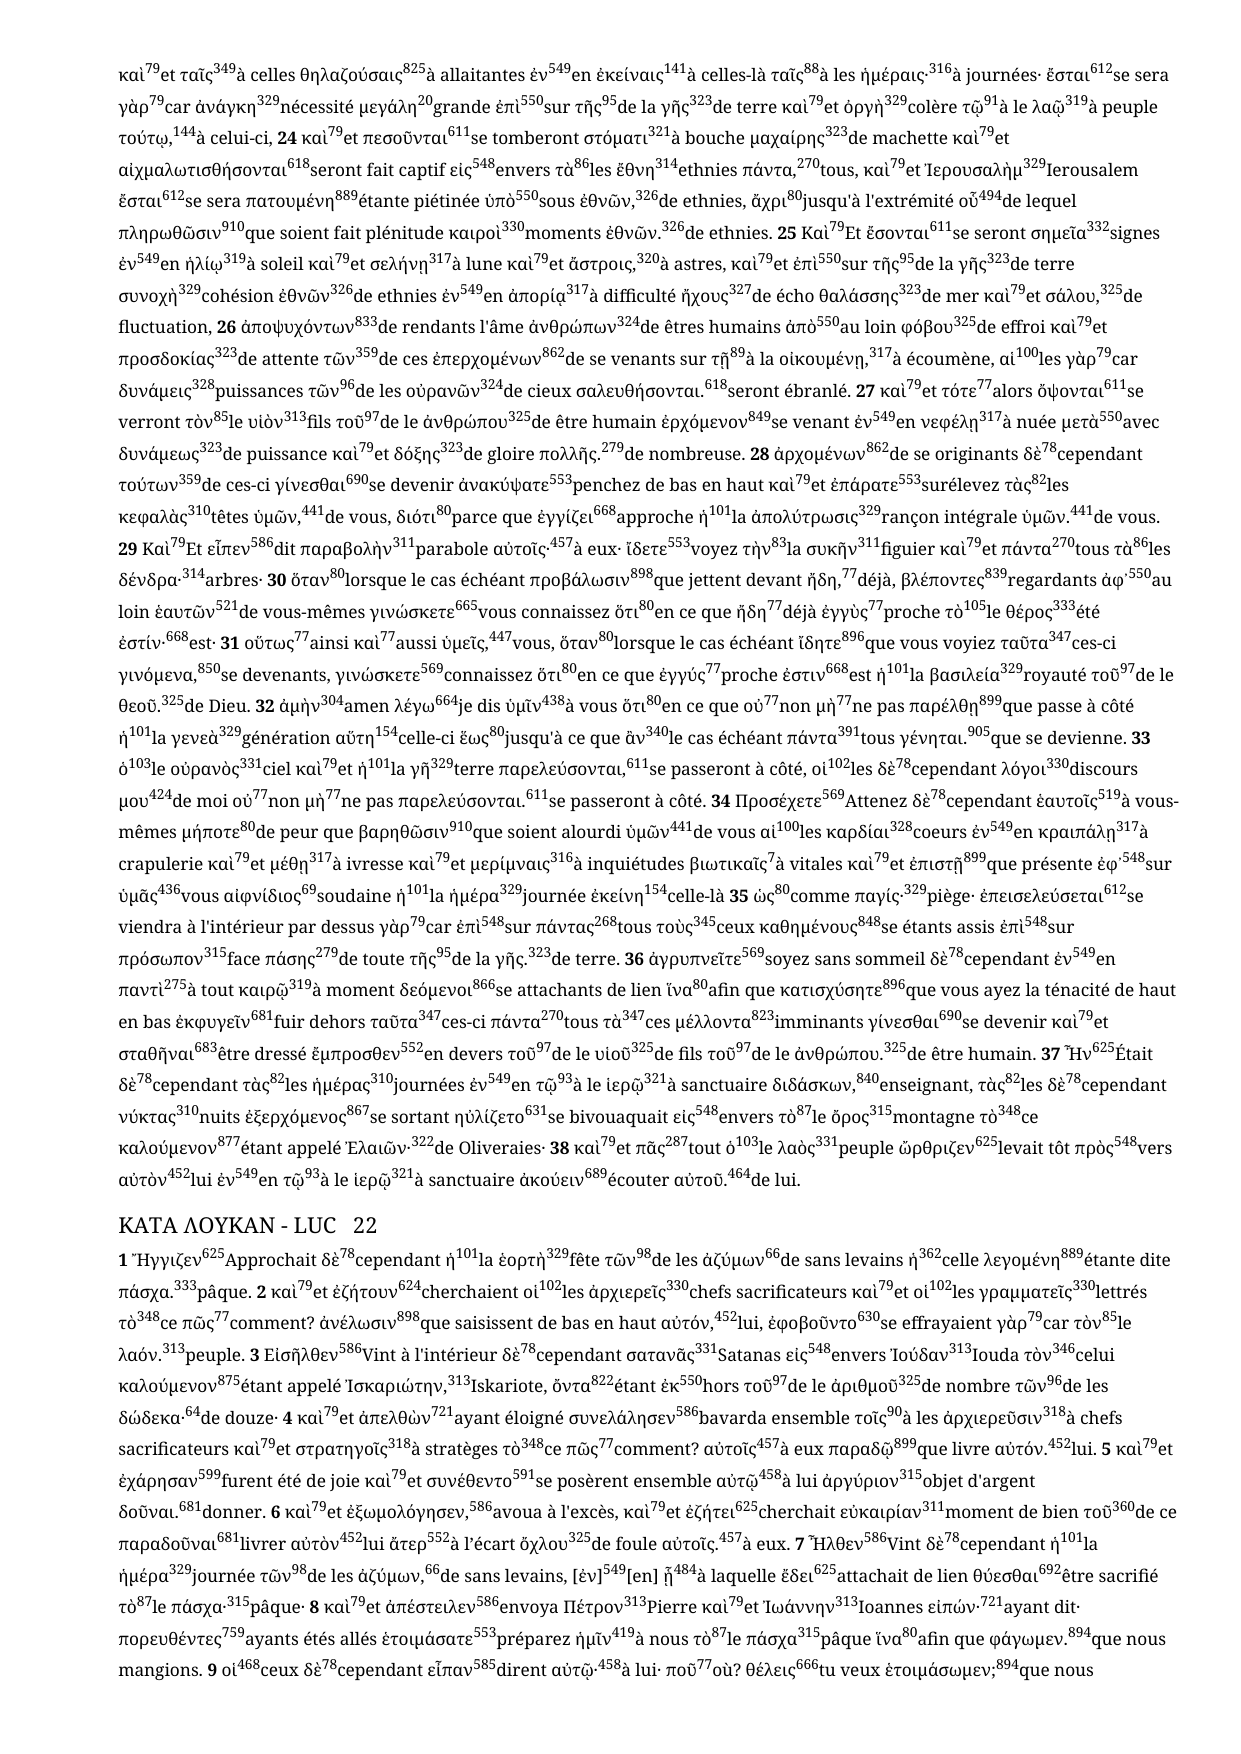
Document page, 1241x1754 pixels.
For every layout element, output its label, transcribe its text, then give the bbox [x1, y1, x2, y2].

text ΚΑΤΑ ΛΟΥΚΑΝ - LUC 22 [118, 1210, 1181, 1240]
text 1 Ἀναβλέψας721Ayant regardé de bas en haut δὲ78cependant εἶδεν586vit τοὺς345ceux βάλλοντας821jetants εἰς548envers τὸ87le γαζοφυλάκιον315gazophylacium τὰ86les δῶρα314dons αὐτῶν463de eux πλουσίους.52riches. 2 εἶδεν586vit δέ78cependant τινα267une quelconque χήραν311veuve πενιχρὰν2indigente βάλλουσαν820jetante ἐκεῖ77là λεπτὰ314petites pièces δύο,180deux, 3 καὶ79et εἶπεν·586dit· ἀληθῶς77vraiment λέγω664je dis ὑμῖν438à vous ὅτι80en ce que ἡ101la χήρα329veuve αὕτη154celle-ci ἡ101la πτωχὴ20pauvre πλεῖον55plus nombreusement πάντων383de tous ἔβαλεν·586jeta· 4 πάντες286tous γὰρ79car οὗτοι363ceux-ci ἐκ550hors τοῦ360de ce περισσεύοντος836de surabondant αὐτοῖς457à eux ἔβαλον585jetèrent εἰς548envers τὰ246les δῶρα,314dons, αὕτη362celle-ci δὲ78cependant ἐκ550hors τοῦ99de le ὑστερήματος327de manque αὐτῆς462de elle πάντα269tout τὸν85le βίον313existence ὃν480lequel εἶχεν625avait ἔβαλεν.586jeta. 5 Καί79Et τινων383de des quelconques λεγόντων833de disants περὶ550autour τοῦ99de le ἱεροῦ327de sanctuaire ὅτι80en ce que λίθοις318à pierres καλοῖς9à beaux καὶ79et ἀναθήμασιν320à offres κεκόσμηται654a été arrangé εἶπεν·586dit· 6 ταῦτα347ces-ci ἃ481lesquels θεωρεῖτε665vous observez ἐλεύσονται611se viendront ἡμέραι328journées ἐν549en αἷς483à lesquelles οὐκ77non ἀφεθήσεται619sera abandonné λίθος331pierre ἐπὶ549sur λίθῳ319à pierre ὃς498lequel οὐ77non καταλυθήσεται.619sera délié vers le bas. 7 Ἐπηρώτησαν585Demandèrent sur δὲ78cependant αὐτὸν452lui λέγοντες·839disants· διδάσκαλε,337enseignant, πότε77quand οὖν79donc ταῦτα365ces-ci ἔσται612se sera καὶ79et τί175quel τὸ105le σημεῖον333signe ὅταν80lorsque le cas échéant μέλλῃ921que immine ταῦτα365ces-ci γίνεσθαι;690se devenir; 8 ὁ469celui δὲ78cependant εἶπεν·586dit· βλέπετε569regardez μὴ80ne pas πλανηθῆτε·908que vous soyez égaré· πολλοὶ389nombreux γὰρ79car ἐλεύσονται611se viendront ἐπὶ549sur τῷ93à le ὀνόματί321à nom μου424de moi λέγοντες·839disants· ἐγώ431moi εἰμι,664je suis, καί·79et· ὁ103le καιρὸς331moment ἤγγικεν.642a approché. μὴ77ne pas πορευθῆτε908que vous soyez allé ὀπίσω552derrière αὐτῶν.463de eux. 9 ὅταν80lorsque le cas échéant δὲ78cependant ἀκούσητε896que vous écoutiez πολέμους312guerres καὶ79et ἀκαταστασίας,310instabilités, μὴ77ne pas πτοηθῆτε·908que vous soyez terrifié· δεῖ668attache de lien γὰρ79car ταῦτα347ces-ci γενέσθαι682se devenir πρῶτον,77premièrement, ἀλλ᾽79mais οὐκ77non εὐθέως77directement τὸ105le τέλος.333achèvement. 10 Τότε77Alors ἔλεγεν625disait αὐτοῖς·457à eux· ἐγερθήσεται619sera éveillé ἔθνος333ethnie ἐπ᾽548sur ἔθνος315ethnie καὶ79et βασιλεία329royauté ἐπὶ548sur βασιλείαν,311royauté, 11 σεισμοί330séismes τε79en outre μεγάλοι21grands καὶ79et κατὰ548selon τόπους312lieux λιμοὶ330famines καὶ79et λοιμοὶ330pestes ἔσονται,611se seront, φόβητρά332objets d'effrois τε79en outre καὶ79et ἀπ᾽550au loin οὐρανοῦ325de ciel σημεῖα332signes μεγάλα72grands ἔσται.612se sera. 12 Πρὸ550D'avant δὲ78cependant τούτων359de ces-ci πάντων282de tous ἐπιβαλοῦσιν605surjetteront ἐφ᾽548sur ὑμᾶς436vous τὰς82les χεῖρας310mains αὐτῶν463de eux καὶ79et διώξουσιν,605poursuivront, παραδιδόντες839livrants εἰς548envers τὰς82les συναγωγὰς310synagogues καὶ79et φυλακάς,310gardiennages, ἀπαγομένους874étants conduits au loin ἐπὶ548sur βασιλεῖς312rois καὶ79et ἡγεμόνας312gouverneurs ἕνεκεν552à cause τοῦ99de le ὀνόματός327de nom μου·424de moi· 13 ἀποβήσεται612se débarquera ὑμῖν438à vous εἰς548envers μαρτύριον.315témoignage. 14 θέτε553posez οὖν79donc ἐν549en ταῖς88à les καρδίαις316à coeurs ὑμῶν441de vous μὴ77ne pas προμελετᾶν689préméditer ἀπολογηθῆναι·683être apologisé· 15 ἐγὼ431moi γὰρ79car δώσω602je donnerai ὑμῖν438à vous στόμα315bouche καὶ79et σοφίαν311sagesse ᾗ484à laquelle οὐ77non δυνήσονται611se pourront ἀντιστῆναι681dresser contre ἢ79ou ἀντειπεῖν681contredire πάντες389tous οἱ363ceux ἀντικείμενοι866se couchants contre ὑμῖν.438à vous. 16 παραδοθήσεσθε616vous serez livré δὲ78cependant καὶ77aussi ὑπὸ550sous γονέων324de parents géniteurs καὶ79et ἀδελφῶν324de frères καὶ79et συγγενῶν64de congénitaux καὶ79et φίλων,64de amis, καὶ79et θανατώσουσιν605mettront à trépas ἐξ550hors ὑμῶν,441de vous, 17 καὶ79et ἔσεσθε609vous vous serez μισούμενοι890étants haïs ὑπὸ550sous πάντων383de tous διὰ548par le fait de τὸ87le ὄνομά315nom μου.424de moi. 18 καὶ79et θρὶξ329cheveu ἐκ550hors τῆς95de la κεφαλῆς323de tête ὑμῶν441de vous οὐ77non μὴ77ne pas ἀπόληται.905que se perde au loin. 19 ἐν549en τῇ89à la ὑπομονῇ317à résistance ὑμῶν441de vous κτήσασθε557que vous vous acquérez τὰς82les ψυχὰς310âmes ὑμῶν.441de vous. 20 Ὅταν80Lorsque le cas échéant δὲ78cependant ἴδητε896que vous voyiez κυκλουμένην873étante encerclée ὑπὸ550sous στρατοπέδων326de armées de terres Ἰερουσαλήμ,311Ierousalem, τότε77alors γνῶτε553connaissez ὅτι80en ce que ἤγγικεν642a approché ἡ101la ἐρήμωσις329désertification αὐτῆς.462de elle. 21 τότε77alors οἱ363ceux ἐν549en τῇ89à la Ἰουδαίᾳ317à Ioudaia φευγέτωσαν571fuient εἰς548envers τὰ86les ὄρη314montagnes καὶ79et οἱ363ceux ἐν549en μέσῳ61à au milieu αὐτῆς462de elle ἐκχωρείτωσαν571placent au dehors καὶ79et οἱ363ceux ἐν549en ταῖς88à les χώραις316à régions μὴ77ne pas εἰσερχέσθωσαν575se viennent à l'intérieur εἰς548envers αὐτήν,450elle, 22 ὅτι80en ce que ἡμέραι328journées ἐκδικήσεως323de vengeance αὗταί361celles-ci εἰσιν667sont τοῦ360de ce πλησθῆναι683être rempli πάντα270tous τὰ347ces γεγραμμένα.797ayants étés graphés. 23 οὐαὶ304Ouai δὲ78cependant ταῖς349à celles ἐν549en γαστρὶ317à ventre ἐχούσαις825à ayantes καὶ79et ταῖς349à celles θηλαζούσαις825à allaitantes ἐν549en ἐκείναις141à celles-là ταῖς88à les ἡμέραις·316à journées· ἔσται612se sera γὰρ79car ἀνάγκη329nécessité μεγάλη20grande ἐπὶ550sur τῆς95de la γῆς323de terre καὶ79et ὀργὴ329colère τῷ91à le λαῷ319à peuple τούτῳ,144à celui-ci, 24 καὶ79et πεσοῦνται611se tomberont στόματι321à bouche μαχαίρης323de machette καὶ79et αἰχμαλωτισθήσονται618seront fait captif εἰς548envers τὰ86les ἔθνη314ethnies πάντα,270tous, καὶ79et Ἰερουσαλὴμ329Ierousalem ἔσται612se sera πατουμένη889étante piétinée ὑπὸ550sous ἐθνῶν,326de ethnies, ἄχρι80jusqu'à l'extrémité οὗ494de lequel πληρωθῶσιν910que soient fait plénitude καιροὶ330moments ἐθνῶν.326de ethnies. 25 Καὶ79Et ἔσονται611se seront σημεῖα332signes ἐν549en ἡλίῳ319à soleil καὶ79et σελήνῃ317à lune καὶ79et ἄστροις,320à astres, καὶ79et ἐπὶ550sur τῆς95de la γῆς323de terre συνοχὴ329cohésion ἐθνῶν326de ethnies ἐν549en ἀπορίᾳ317à difficulté ἤχους327de écho θαλάσσης323de mer καὶ79et σάλου,325de fluctuation, 26 ἀποψυχόντων833de rendants l'âme ἀνθρώπων324de êtres humains ἀπὸ550au loin φόβου325de effroi καὶ79et προσδοκίας323de attente τῶν359de ces ἐπερχομένων862de se venants sur τῇ89à la οἰκουμένῃ,317à écoumène, αἱ100les γὰρ79car δυνάμεις328puissances τῶν96de les οὐρανῶν324de cieux σαλευθήσονται.618seront ébranlé. 27 καὶ79et τότε77alors ὄψονται611se verront τὸν85le υἱὸν313fils τοῦ97de le ἀνθρώπου325de être humain ἐρχόμενον849se venant ἐν549en νεφέλῃ317à nuée μετὰ550avec δυνάμεως323de puissance καὶ79et δόξης323de gloire πολλῆς.279de nombreuse. 28 ἀρχομένων862de se originants δὲ78cependant τούτων359de ces-ci γίνεσθαι690se devenir ἀνακύψατε553penchez de bas en haut καὶ79et ἐπάρατε553surélevez τὰς82les κεφαλὰς310têtes ὑμῶν,441de vous, διότι80parce que ἐγγίζει668approche ἡ101la ἀπολύτρωσις329rançon intégrale ὑμῶν.441de vous. 29 Καὶ79Et εἶπεν586dit παραβολὴν311parabole αὐτοῖς·457à eux· ἴδετε553voyez τὴν83la συκῆν311figuier καὶ79et πάντα270tous τὰ86les δένδρα·314arbres· 30 ὅταν80lorsque le cas échéant προβάλωσιν898que jettent devant ἤδη,77déjà, βλέποντες839regardants ἀφ᾽550au loin ἑαυτῶν521de vous-mêmes γινώσκετε665vous connaissez ὅτι80en ce que ἤδη77déjà ἐγγὺς77proche τὸ105le θέρος333été ἐστίν·668est· 31 οὕτως77ainsi καὶ77aussi ὑμεῖς,447vous, ὅταν80lorsque le cas échéant ἴδητε896que vous voyiez ταῦτα347ces-ci γινόμενα,850se devenants, γινώσκετε569connaissez ὅτι80en ce que ἐγγύς77proche ἐστιν668est ἡ101la βασιλεία329royauté τοῦ97de le θεοῦ.325de Dieu. 32 ἀμὴν304amen λέγω664je dis ὑμῖν438à vous ὅτι80en ce que οὐ77non μὴ77ne pas παρέλθῃ899que passe à côté ἡ101la γενεὰ329génération αὕτη154celle-ci ἕως80jusqu'à ce que ἂν340le cas échéant πάντα391tous γένηται.905que se devienne. 33 ὁ103le οὐρανὸς331ciel καὶ79et ἡ101la γῆ329terre παρελεύσονται,611se passeront à côté, οἱ102les δὲ78cependant λόγοι330discours μου424de moi οὐ77non μὴ77ne pas παρελεύσονται.611se passeront à côté. 34 Προσέχετε569Attenez δὲ78cependant ἑαυτοῖς519à vous-mêmes μήποτε80de peur que βαρηθῶσιν910que soient alourdi ὑμῶν441de vous αἱ100les καρδίαι328coeurs ἐν549en κραιπάλῃ317à crapulerie καὶ79et μέθῃ317à ivresse καὶ79et μερίμναις316à inquiétudes βιωτικαῖς7à vitales καὶ79et ἐπιστῇ899que présente ἐφ᾽548sur ὑμᾶς436vous αἰφνίδιος69soudaine ἡ101la ἡμέρα329journée ἐκείνη154celle-là 35 ὡς80comme παγίς·329piège· ἐπεισελεύσεται612se viendra à l'intérieur par dessus γὰρ79car ἐπὶ548sur πάντας268tous τοὺς345ceux καθημένους848se étants assis ἐπὶ548sur πρόσωπον315face πάσης279de toute τῆς95de la γῆς.323de terre. 36 ἀγρυπνεῖτε569soyez sans sommeil δὲ78cependant ἐν549en παντὶ275à tout καιρῷ319à moment δεόμενοι866se attachants de lien ἵνα80afin que κατισχύσητε896que vous ayez la ténacité de haut en bas ἐκφυγεῖν681fuir dehors ταῦτα347ces-ci πάντα270tous τὰ347ces μέλλοντα823imminants γίνεσθαι690se devenir καὶ79et σταθῆναι683être dressé ἔμπροσθεν552en devers τοῦ97de le υἱοῦ325de fils τοῦ97de le ἀνθρώπου.325de être humain. 37 Ἦν625Était δὲ78cependant τὰς82les ἡμέρας310journées ἐν549en τῷ93à le ἱερῷ321à sanctuaire διδάσκων,840enseignant, τὰς82les δὲ78cependant νύκτας310nuits ἐξερχόμενος867se sortant ηὐλίζετο631se bivouaquait εἰς548envers τὸ87le ὄρος315montagne τὸ348ce καλούμενον877étant appelé Ἐλαιῶν·322de Oliveraies· 38 καὶ79et πᾶς287tout ὁ103le λαὸς331peuple ὤρθριζεν625levait tôt πρὸς548vers αὐτὸν452lui ἐν549en τῷ93à le ἱερῷ321à sanctuaire ἀκούειν689écouter αὐτοῦ.464de lui. [118, 59, 1181, 1191]
text 1 Ἤγγιζεν625Approchait δὲ78cependant ἡ101la ἑορτὴ329fête τῶν98de les ἀζύμων66de sans levains ἡ362celle λεγομένη889étante dite πάσχα.333pâque. 2 καὶ79et ἐζήτουν624cherchaient οἱ102les ἀρχιερεῖς330chefs sacrificateurs καὶ79et οἱ102les γραμματεῖς330lettrés τὸ348ce πῶς77comment? ἀνέλωσιν898que saisissent de bas en haut αὐτόν,452lui, ἐφοβοῦντο630se effrayaient γὰρ79car τὸν85le λαόν.313peuple. 3 Εἰσῆλθεν586Vint à l'intérieur δὲ78cependant σατανᾶς331Satanas εἰς548envers Ἰούδαν313Iouda τὸν346celui καλούμενον875étant appelé Ἰσκαριώτην,313Iskariote, ὄντα822étant ἐκ550hors τοῦ97de le ἀριθμοῦ325de nombre τῶν96de les δώδεκα·64de douze· 4 καὶ79et ἀπελθὼν721ayant éloigné συνελάλησεν586bavarda ensemble τοῖς90à les ἀρχιερεῦσιν318à chefs sacrificateurs καὶ79et στρατηγοῖς318à stratèges τὸ348ce πῶς77comment? αὐτοῖς457à eux παραδῷ899que livre αὐτόν.452lui. 5 καὶ79et ἐχάρησαν599furent été de joie καὶ79et συνέθεντο591se posèrent ensemble αὐτῷ458à lui ἀργύριον315objet d'argent δοῦναι.681donner. 6 καὶ79et ἐξωμολόγησεν,586avoua à l'excès, καὶ79et ἐζήτει625cherchait εὐκαιρίαν311moment de bien τοῦ360de ce παραδοῦναι681livrer αὐτὸν452lui ἄτερ552à l’écart ὄχλου325de foule αὐτοῖς.457à eux. 7 Ἦλθεν586Vint δὲ78cependant ἡ101la ἡμέρα329journée τῶν98de les ἀζύμων,66de sans levains, [ἐν]549[en] ᾗ484à laquelle ἔδει625attachait de lien θύεσθαι692être sacrifié τὸ87le πάσχα·315pâque· 8 καὶ79et ἀπέστειλεν586envoya Πέτρον313Pierre καὶ79et Ἰωάννην313Ioannes εἰπών·721ayant dit· πορευθέντες759ayants étés allés ἑτοιμάσατε553préparez ἡμῖν419à nous τὸ87le πάσχα315pâque ἵνα80afin que φάγωμεν.894que nous mangions. 9 οἱ468ceux δὲ78cependant εἶπαν585dirent αὐτῷ·458à lui· ποῦ77où? θέλεις666tu veux ἑτοιμάσωμεν;894que nous préparions; 10 ὁ469celui δὲ78cependant εἶπεν586dit αὐτοῖς·457à eux· ἰδοὺ306voici εἰσελθόντων715de ayants venus à l'intérieur ὑμῶν441de vous εἰς548envers τὴν83la πόλιν311cité συναντήσει606rencontrera avec ὑμῖν438à vous ἄνθρωπος331être humain κεράμιον315cruche ὕδατος327de eau βαστάζων·840mettant en charge· ἀκολουθήσατε553suivez αὐτῷ458à lui εἰς548envers τὴν83la οἰκίαν311maison d'habitation εἰς548envers ἣν478laquelle εἰσπορεύεται,674se va à l'intérieur, 11 καὶ79et ἐρεῖτε603vous direz τῷ91à le οἰκοδεσπότῃ319à despote de maison τῆς95de la οἰκίας·323de maison d'habitation· λέγει668dit σοι439à toi ὁ103le διδάσκαλος·331enseignant· ποῦ77où? ἐστιν668est τὸ105le κατάλυμα333salle de déliage ὅπου77là où τὸ87le πάσχα315pâque μετὰ550avec τῶν96de les μαθητῶν324de disciples μου424de moi φάγω;895que je mange; 12 κἀκεῖνος364et celui-là ὑμῖν438à vous δείξει606montrera ἀνάγαιον315chambre haute μέγα6grand ἐστρωμένον·798ayant été étendu· ἐκεῖ77là ἑτοιμάσατε.553préparez. 13 ἀπελθόντες720ayants éloignés δὲ78cependant εὗρον585trouvèrent καθὼς77de haut en bas comme εἰρήκει659avait dit αὐτοῖς457à eux καὶ79et ἡτοίμασαν585préparèrent τὸ87le πάσχα.315pâque. 14 Καὶ79Et ὅτε80lorsque ἐγένετο592se devint ἡ101la ὥρα,329heure, ἀνέπεσεν586tomba de bas en haut καὶ79et οἱ102les ἀπόστολοι330envoyés σὺν549avec αὐτῷ.458à lui. 15 καὶ79et εἶπεν586dit πρὸς548vers αὐτούς·451eux· ἐπιθυμίᾳ317à désir en fureur ἐπεθύμησα582je désirai en fureur τοῦτο140ce-ci τὸ87le πάσχα315pâque φαγεῖν681manger μεθ᾽550avec ὑμῶν441de vous πρὸ550d'avant τοῦ360de ce με417moi παθεῖν·681souffrir· 16 λέγω664je dis γὰρ79car ὑμῖν438à vous ὅτι80en ce que οὐ77non μὴ77ne pas φάγω895que je mange αὐτὸ454lui ἕως551jusqu'à ce que ὅτου494de lequel un quelconque πληρωθῇ911que soit fait plénitude ἐν549en τῇ89à la βασιλείᾳ317à royauté τοῦ97de le θεοῦ.325de Dieu. 17 καὶ79et δεξάμενος740se ayant accepté ποτήριον315récipient à boire εὐχαριστήσας721ayant rendu grâce εἶπεν·586dit· λάβετε553prenez τοῦτο348ce-ci καὶ79et διαμερίσατε553partagez en séparant εἰς548envers ἑαυτούς·527eux-mêmes· 18 λέγω664je dis γὰρ79car ὑμῖν,438à vous, [ὅτι]80[en ce que] οὐ77non μὴ77ne pas πίω895que je boive ἀπὸ550au loin τοῦ360de ce νῦν77maintenant ἀπὸ550au loin τοῦ99de le γενήματος327de progéniture τῆς95de la ἀμπέλου323de vigne ἕως80jusqu'à ce que οὗ494de lequel ἡ101la βασιλεία329royauté τοῦ97de le θεοῦ325de Dieu ἔλθῃ.899que vienne. 19 Καὶ79Et λαβὼν721ayant pris ἄρτον313pain εὐχαριστήσας721ayant rendu grâce ἔκλασεν586cassa καὶ79et ἔδωκεν586donna αὐτοῖς457à eux λέγων·840disant· τοῦτό366ce-ci ἐστιν668est τὸ105le σῶμά333corps μου424de moi τὸ500ce ὑπὲρ550au-dessus ὑμῶν441de vous διδόμενον·893étant donné· τοῦτο348ce-ci ποιεῖτε569faites εἰς548envers τὴν83la ἐμὴν216mienne ἀνάμνησιν.311anamnèse. 20 καὶ77aussi τὸ87le ποτήριον315récipient à boire ὡσαύτως77de même μετὰ548après τὸ482ce δειπνῆσαι,681dîner, λέγων·840disant· τοῦτο158ce-ci τὸ105le ποτήριον333récipient à boire ἡ101la καινὴ20nouvelle διαθήκη329disposition ἐν549en τῷ93à le αἵματί321à sang μου424de moi τὸ500ce ὑπὲρ550au-dessus ὑμῶν441de vous ἐκχυννόμενον.893étant déversé. 21 Πλὴν79Toutefois ἰδοὺ306voici ἡ101la χεὶρ329main τοῦ358de celui παραδιδόντος834de livrant με417moi μετ᾽550avec ἐμοῦ424de moi ἐπὶ550sur τῆς95de la τραπέζης.323de table. 22 ὅτι80en ce que ὁ103le υἱὸς331fils μὲν79certes τοῦ97de le ἀνθρώπου325de être humain κατὰ548selon τὸ348ce ὡρισμένον798ayant été délimité πορεύεται,674se va, πλὴν79toutefois οὐαὶ304Ouai τῷ91à le ἀνθρώπῳ319à être humain ἐκείνῳ144à celui-là δι᾽550par οὗ492de lequel παραδίδοται.680est livré. 23 καὶ79et αὐτοὶ468eux ἤρξαντο591se originèrent συζητεῖν689chercher ensemble πρὸς548vers ἑαυτοὺς527eux-mêmes τὸ348ce τίς410quel ἄρα77par conséquent εἴη700que soit ἐξ550hors αὐτῶν463de eux ὁ498celui τοῦτο348ce-ci μέλλων840imminant πράσσειν.689pratiquer. 24 Ἐγένετο592Se devint δὲ78cependant καὶ77aussi φιλονεικία329affection au conflit ἐν549en αὐτοῖς,457à eux, τὸ366ce τίς410quel αὐτῶν463de eux δοκεῖ668estime εἶναι689être μείζων.47plus grand. 25 ὁ469celui δὲ78cependant εἶπεν586dit αὐτοῖς·457à eux· οἱ102les βασιλεῖς330rois τῶν98de les ἐθνῶν326de ethnies κυριεύουσιν667maîtrisent αὐτῶν465de eux καὶ79et οἱ363ceux ἐξουσιάζοντες839dominants en autorité αὐτῶν465de eux εὐεργέται330travailleurs au bien καλοῦνται.679sont appelés. 26 ὑμεῖς447vous δὲ78cependant οὐχ77non οὕτως,77ainsi, ἀλλ᾽79mais ὁ103le μείζων71plus grand ἐν549en ὑμῖν438à vous γενέσθω560se devienne ὡς80comme ὁ103le νεώτερος71plus jeune καὶ79et ὁ364celui ἡγούμενος867se gouvernant ὡς80comme ὁ364celui διακονῶν.840servant. 27 τίς410quel γὰρ79car μείζων,47plus grand, ὁ364celui ἀνακείμενος867se couchant de bas en haut ἢ79ou ὁ364celui διακονῶν;840servant; οὐχὶ340non pas ὁ364celui ἀνακείμενος;867se couchant de bas en haut; ἐγὼ431moi δὲ78cependant ἐν549en μέσῳ61à au milieu ὑμῶν441de vous εἰμι664je suis ὡς80comme ὁ364celui διακονῶν.840servant. 28 Ὑμεῖς447Vous δέ78cependant ἐστε665vous êtes οἱ363ceux διαμεμενηκότες782ayants restés constamment μετ᾽550avec ἐμοῦ424de moi ἐν549en τοῖς90à les πειρασμοῖς318à tentations μου·424de moi· 29 κἀγὼ431et moi διατίθεμαι670je me dispose ὑμῖν438à vous καθὼς77de haut en bas comme διέθετό592se disposa μοι420à moi ὁ103le πατήρ331père μου424de moi βασιλείαν,311royauté, 30 ἵνα80afin que ἔσθητε918que vous mangiez καὶ79et πίνητε918que vous buviez ἐπὶ550sur τῆς95de la τραπέζης323de table μου424de moi ἐν549en τῇ89à la βασιλείᾳ317à royauté μου,424de moi, καὶ79et καθήσεσθε609vous vous serez assis ἐπὶ550sur θρόνων324de trônes τὰς82les δώδεκα176douze φυλὰς310tribus κρίνοντες839jugeants τοῦ97de le Ἰσραήλ.325de Israël. 31 Σίμων337Simon Σίμων,337Simon, ἰδοὺ306voici ὁ103le σατανᾶς331Satanas ἐξῃτήσατο592se demanda dehors ὑμᾶς436vous τοῦ360de ce σινιάσαι681tamiser ὡς80comme τὸν85le σῖτον·313froment· 32 ἐγὼ431moi δὲ78cependant ἐδεήθην596je fus attaché de lien περὶ550autour σοῦ442de toi ἵνα80afin que μὴ77ne pas ἐκλίπῃ899que éclipse ἡ101la πίστις329croyance σου·442de toi· καὶ79et σύ448toi ποτε77à un moment ἐπιστρέψας721ayant retourné au-dessus στήρισον554fixe τοὺς84les ἀδελφούς312frères σου.442de toi. 33 ὁ469celui δὲ78cependant εἶπεν586dit αὐτῷ·458à lui· κύριε,337Maître, μετὰ550avec σοῦ442de toi ἕτοιμός47prêt εἰμι664je suis καὶ79et εἰς548envers φυλακὴν311gardiennage καὶ79et εἰς548envers θάνατον313trépas πορεύεσθαι.690se aller. 34 ὁ469celui δὲ78cependant εἶπεν·586dit· λέγω664je dis σοι,439à toi, Πέτρε,337Pierre, οὐ77non φωνήσει606sonnera de voix σήμερον77aujourd'hui ἀλέκτωρ331coq ἕως80jusqu'à ce que τρίς77trois fois με417moi ἀπαρνήσῃ610tu te nieras au loin εἰδέναι.686avoir su. 35 Καὶ79Et εἶπεν586dit αὐτοῖς·457à eux· ὅτε80lorsque ἀπέστειλα582j'envoyai ὑμᾶς436vous ἄτερ552à l’écart βαλλαντίου327de bourse καὶ79et πήρας323de besace καὶ79et ὑποδημάτων,326de souliers, μή340ne pas τινος386de un quelconque ὑστερήσατε;583vous manquâtes; οἱ468ceux δὲ78cependant εἶπαν·585dirent· οὐθενός.386de aucun. 36 εἶπεν586dit δὲ78cependant αὐτοῖς·457à eux· ἀλλὰ79mais νῦν77maintenant ὁ364celui ἔχων840ayant βαλλάντιον315bourse ἀράτω,556lève, ὁμοίως77semblablement καὶ77aussi πήραν,311besace, καὶ79et ὁ364celui μὴ77ne pas ἔχων840ayant πωλησάτω556troque τὸ87le ἱμάτιον315himation αὐτοῦ464de lui καὶ79et ἀγορασάτω556achète à l'agora μάχαιραν.311machette. 37 λέγω664je dis γὰρ79car ὑμῖν438à vous ὅτι80en ce que τοῦτο348ce-ci τὸ348ce γεγραμμένον798ayant été graphé δεῖ668attache de lien τελεσθῆναι683être achevé ἐν549en ἐμοί,420à moi, τό·348ce· καὶ79et μετὰ550avec ἀνόμων64de sans lois ἐλογίσθη·600fut calculé· καὶ77aussi γὰρ79car τὸ366ce περὶ550autour ἐμοῦ424de moi τέλος315achèvement ἔχει.668a. 38 οἱ468ceux δὲ78cependant εἶπαν·585dirent· κύριε,337Maître, ἰδοὺ306voici μάχαιραι328machettes ὧδε77ici δύο.194deux. ὁ469celui δὲ78cependant εἶπεν586dit αὐτοῖς·457à eux· ἱκανόν49assez-important ἐστιν.668est. 39 Καὶ79Et ἐξελθὼν721ayant sorti ἐπορεύθη600fut allé κατὰ548selon τὸ87le ἔθος315coutume εἰς548envers τὸ87le ὄρος315montagne τῶν94de les ἐλαιῶν,322de oliviers, ἠκολούθησαν585suivirent δὲ78cependant αὐτῷ458à lui καὶ77aussi οἱ102les μαθηταί.330disciples. 40 γενόμενος740se ayant devenu δὲ78cependant ἐπὶ550sur τοῦ97de le τόπου325de lieu εἶπεν586dit αὐτοῖς·457à eux· προσεύχεσθε573que vous vous priez μὴ77ne pas εἰσελθεῖν681venir à l'intérieur εἰς548envers πειρασμόν.313tentation. 41 καὶ79et αὐτὸς469lui ἀπεσπάσθη600fut tiré loin ἀπ᾽550au loin αὐτῶν463de eux ὡσεὶ77comme si λίθου325de pierre βολὴν311projection καὶ79et θεὶς721ayant posé τὰ86les γόνατα314genoux προσηύχετο631se priait 42 λέγων·840disant· πάτερ,337père, εἰ80si βούλει672tu te as dessein παρένεγκε554porte à côté τοῦτο140ce-ci τὸ87le ποτήριον315récipient à boire ἀπ᾽550au loin ἐμοῦ·424de moi· πλὴν79toutefois μὴ79ne pas τὸ105le θέλημά333volonté μου424de moi ἀλλὰ79mais τὸ105le σὸν446tien γινέσθω.576se devienne. ⟦936⟦ 43 ὤφθη600fut vu δὲ78cependant αὐτῷ458à lui ἄγγελος331messager ἀπ᾽550au loin οὐρανοῦ325de ciel ἐνισχύων840fortifiant intérieurement αὐτόν.452lui. 44 καὶ79et γενόμενος740se ayant devenu ἐν549en ἀγωνίᾳ317à agonie ἐκτενέστερον77plus extensivement προσηύχετο·631se priait· καὶ79et ἐγένετο592se devint ὁ103le ἱδρὼς331sueur αὐτοῦ464de lui ὡσεὶ80comme si θρόμβοι330thromboses αἵματος327de sang καταβαίνοντες839descendants ἐπὶ550sur τὴν83la γῆν.⟧311terre.⟧ 45 καὶ79et ἀναστὰς721ayant redressé ἀπὸ550au loin τῆς95de la προσευχῆς323de prière ἐλθὼν721ayant venu πρὸς548vers τοὺς84les μαθητὰς312disciples εὗρεν586trouva κοιμωμένους874étants mis au coucher αὐτοὺς451eux ἀπὸ550au loin τῆς95de la λύπης,323de tristesse, 46 καὶ79et εἶπεν586dit αὐτοῖς·457à eux· τί399quel καθεύδετε;665vous dormez de haut en bas; ἀναστάντες720ayants redressés προσεύχεσθε,573que vous vous priez, ἵνα80afin que μὴ77ne pas εἰσέλθητε896que vous veniez à l'intérieur εἰς548envers πειρασμόν.313tentation. 47 Ἔτι77Encore αὐτοῦ464de lui λαλοῦντος834de bavardant ἰδοὺ306voici ὄχλος,331foule, καὶ79et ὁ364celui λεγόμενος891étant dit Ἰούδας331Iouda εἷς71un τῶν96de les δώδεκα64de douze προήρχετο631se venait devant αὐτοὺς451eux καὶ79et ἤγγισεν586approcha τῷ91à le Ἰησοῦ319à Iésous φιλῆσαι681affectionner αὐτόν.452lui. 48 Ἰησοῦς331Iésous δὲ78cependant εἶπεν586dit αὐτῷ·458à lui· Ἰούδα,337Iouda, φιλήματι321à embrassade τὸν85le υἱὸν313fils τοῦ97de le ἀνθρώπου325de être humain παραδίδως;666tu livres; 49 Ἰδόντες720Ayants vus δὲ78cependant οἱ363ceux περὶ548autour αὐτὸν452lui τὸ482ce ἐσόμενον766qui se sera εἶπαν·585dirent· κύριε,337Maître, εἰ340si πατάξομεν601nous percuterons ἐν549en μαχαίρῃ;317à machette; 50 καὶ79et ἐπάταξεν586percuta εἷς71un τις287un quelconque ἐξ550hors αὐτῶν463de eux τὸν85le δοῦλον313mâle esclave τοῦ97de le ἀρχιερέως325de chef sacrificateur καὶ79et ἀφεῖλεν586saisit au loin τὸ87le οὖς315oreille αὐτοῦ464de lui τὸ87le δεξιόν.6droit. 51 ἀποκριθεὶς760ayant été répondu δὲ78cependant ὁ103le Ἰησοῦς331Iésous εἶπεν·586dit· ἐᾶτε569concédez ἕως552jusqu'à ce que τούτου·360de ce-ci· καὶ79et ἁψάμενος740se ayant touché τοῦ99de le ὠτίου327de bout d'oreille ἰάσατο592se guérit αὐτόν.452lui. 52 Εἶπεν586Dit δὲ78cependant Ἰησοῦς331Iésous πρὸς548vers τοὺς345ceux παραγενομένους725se ayants devenus à côté ἐπ᾽548sur αὐτὸν452lui ἀρχιερεῖς312chefs sacrificateurs καὶ79et στρατηγοὺς312stratèges τοῦ99de le ἱεροῦ327de sanctuaire καὶ79et πρεσβυτέρους·52plus anciens· ὡς80comme ἐπὶ548sur λῃστὴν313pilleur ἐξήλθατε583vous sortîtes μετὰ550avec μαχαιρῶν322de machettes καὶ79et ξύλων;326de bois; 53 καθ᾽548selon ἡμέραν311journée ὄντος834de étant μου424de moi μεθ᾽550avec ὑμῶν441de vous ἐν549en τῷ93à le ἱερῷ321à sanctuaire οὐκ77non ἐξετείνατε583vous étendîtes dehors τὰς242les χεῖρας310mains ἐπ᾽548sur ἐμέ,417moi, ἀλλ᾽79mais αὕτη362celle-ci ἐστὶν668est ὑμῶν441de vous ἡ101la ὥρα329heure καὶ79et ἡ101la ἐξουσία329autorité τοῦ99de le σκότους.327de ténèbre. 54 Συλλαβόντες720Ayants pris ensemble δὲ78cependant αὐτὸν452lui ἤγαγον585conduisirent καὶ79et εἰσήγαγον585conduisirent à l'intérieur εἰς548envers τὴν83la οἰκίαν311maison d'habitation τοῦ97de le ἀρχιερέως·325de chef sacrificateur· ὁ103le δὲ78cependant Πέτρος331Pierre ἠκολούθει625suivait μακρόθεν.77à distance. 55 περιαψάντων715de ayants attachés autour δὲ78cependant πῦρ315feu ἐν549en μέσῳ61à au milieu τῆς95de la αὐλῆς323de cour καὶ79et συγκαθισάντων715de ayants faits asseoir ensemble ἐκάθητο631se était assis ὁ103le Πέτρος331Pierre μέσος71au milieu αὐτῶν.463de eux. 56 ἰδοῦσα719ayante vue δὲ78cependant αὐτὸν452lui παιδίσκη329jeune servante τις285une quelconque καθήμενον849se étant assis πρὸς548vers τὸ87le φῶς315lumière καὶ79et ἀτενίσασα719ayante regardée fixement αὐτῷ458à lui εἶπεν·586dit· καὶ77aussi οὗτος364celui-ci σὺν549avec αὐτῷ458à lui ἦν.625était. 57 ὁ469celui δὲ78cependant ἠρνήσατο592se nia λέγων·840disant· οὐκ77non οἶδα638j'ai su αὐτόν,452lui, γύναι.335femme. 58 καὶ79et μετὰ548après βραχὺ55court ἕτερος390autre-différent ἰδὼν721ayant vu αὐτὸν452lui ἔφη·625déclarait· καὶ77aussi σὺ448toi ἐξ550hors αὐτῶν463de eux εἶ.666tu es. ὁ103le δὲ78cependant Πέτρος331Pierre ἔφη·625déclarait· ἄνθρωπε,337être humain, οὐκ77non εἰμί.664je suis. 59 καὶ79et διαστάσης714de ayante dressée à travers ὡσεὶ77comme si ὥρας323de heure μιᾶς189de une ἄλλος390autre τις287un quelconque διϊσχυρίζετο631se insistait λέγων·840disant· ἐπ᾽550sur ἀληθείας323de vérité καὶ77aussi οὗτος364celui-ci μετ᾽550avec αὐτοῦ464de lui ἦν,625était, καὶ77aussi γὰρ79car Γαλιλαῖός71Galiléen ἐστιν.668est. 60 εἶπεν586dit δὲ78cependant ὁ103le Πέτρος·331Pierre· ἄνθρωπε,337être humain, οὐκ77non οἶδα638j'ai su ὃ482lequel λέγεις.666tu dis. καὶ79et παραχρῆμα77instantanément ἔτι77encore λαλοῦντος834de bavardant αὐτοῦ464de lui ἐφώνησεν586sonna de voix ἀλέκτωρ.331coq. 61 καὶ79et στραφεὶς760ayant été tourné ὁ103le κύριος331Maître ἐνέβλεψεν586entra regard τῷ91à le Πέτρῳ,319à Pierre, καὶ79et ὑπεμνήσθη600fut remémoré le dessous ὁ103le Πέτρος331Pierre τοῦ99de le ῥήματος327de oral τοῦ97de le κυρίου325de Maître ὡς77comme εἶπεν586dit αὐτῷ458à lui ὅτι80en ce que πρὶν80avant ἀλέκτορα313coq φωνῆσαι681sonner de voix σήμερον77aujourd'hui ἀπαρνήσῃ610tu te nieras au loin με417moi τρίς.77trois fois. 62 καὶ79et ἐξελθὼν721ayant sorti ἔξω77au-dehors ἔκλαυσεν586pleura πικρῶς.77amèrement. 63 Καὶ79Et οἱ102les ἄνδρες330hommes οἱ497ceux συνέχοντες839tenants ensemble αὐτὸν452lui ἐνέπαιζον624enjouaient αὐτῷ458à lui δέροντες,839pelants, 64 καὶ79et περικαλύψαντες720ayants couverts autour αὐτὸν452lui ἐπηρώτων624demandaient sur λέγοντες·839disants· προφήτευσον,554prophétise, τίς410quel ἐστιν668est ὁ364celui παίσας721ayant frappé σε;437toi; 65 καὶ79et ἕτερα374autres-différents πολλὰ270nombreux βλασφημοῦντες839blasphémants ἔλεγον624disaient εἰς548envers αὐτόν.452lui. 66 Καὶ79Et ὡς80comme ἐγένετο592se devint ἡμέρα,329journée, συνήχθη600fut mené ensemble τὸ105le πρεσβυτέριον333corps des anciens τοῦ97de le λαοῦ,325de peuple, ἀρχιερεῖς330chefs sacrificateurs τε79en outre καὶ79et γραμματεῖς,330lettrés, καὶ79et ἀπήγαγον585conduisirent au loin αὐτὸν452lui εἰς548envers τὸ87le συνέδριον315sanhédrin αὐτῶν463de eux 67 λέγοντες·839disants· εἰ80si σὺ448toi εἶ666tu es ὁ103le χριστός,331Christ, εἰπὸν554dis ἡμῖν.419à nous. εἶπεν586dit δὲ78cependant αὐτοῖς·457à eux· ἐὰν80si le cas échéant ὑμῖν438à vous εἴπω,895que je dise, οὐ77non μὴ77ne pas πιστεύσητε·896que vous croyiez· 68 ἐὰν80si le cas échéant δὲ78cependant ἐρωτήσω,895que je sollicite, οὐ77non μὴ77ne pas ἀποκριθῆτε.908que vous soyez répondu. 69 ἀπὸ550au loin τοῦ358de celui νῦν77maintenant δὲ78cependant ἔσται612se sera ὁ103le υἱὸς331fils τοῦ97de le ἀνθρώπου325de être humain καθήμενος867se étant assis ἐκ550hors δεξιῶν66de droits τῆς95de la δυνάμεως323de puissance τοῦ97de le θεοῦ.325de Dieu. 70 εἶπαν585dirent δὲ78cependant πάντες·389tous· σὺ448toi οὖν79donc εἶ666tu es ὁ103le υἱὸς331fils τοῦ97de le θεοῦ;325de Dieu; ὁ469celui δὲ78cependant πρὸς548vers αὐτοὺς451eux ἔφη·625déclarait· ὑμεῖς447vous λέγετε665vous dites ὅτι80en ce que ἐγώ431moi εἰμι.664je suis. 71 οἱ468ceux δὲ78cependant εἶπαν·585dirent· τί399quel ἔτι77encore ἔχομεν663nous avons μαρτυρίας323de témoignation χρείαν;311besoin; αὐτοὶ468eux γὰρ79car ἠκούσαμεν581nous écoutâmes ἀπὸ550au loin τοῦ99de le στόματος327de bouche αὐτοῦ.464de lui. [118, 1244, 1181, 1682]
